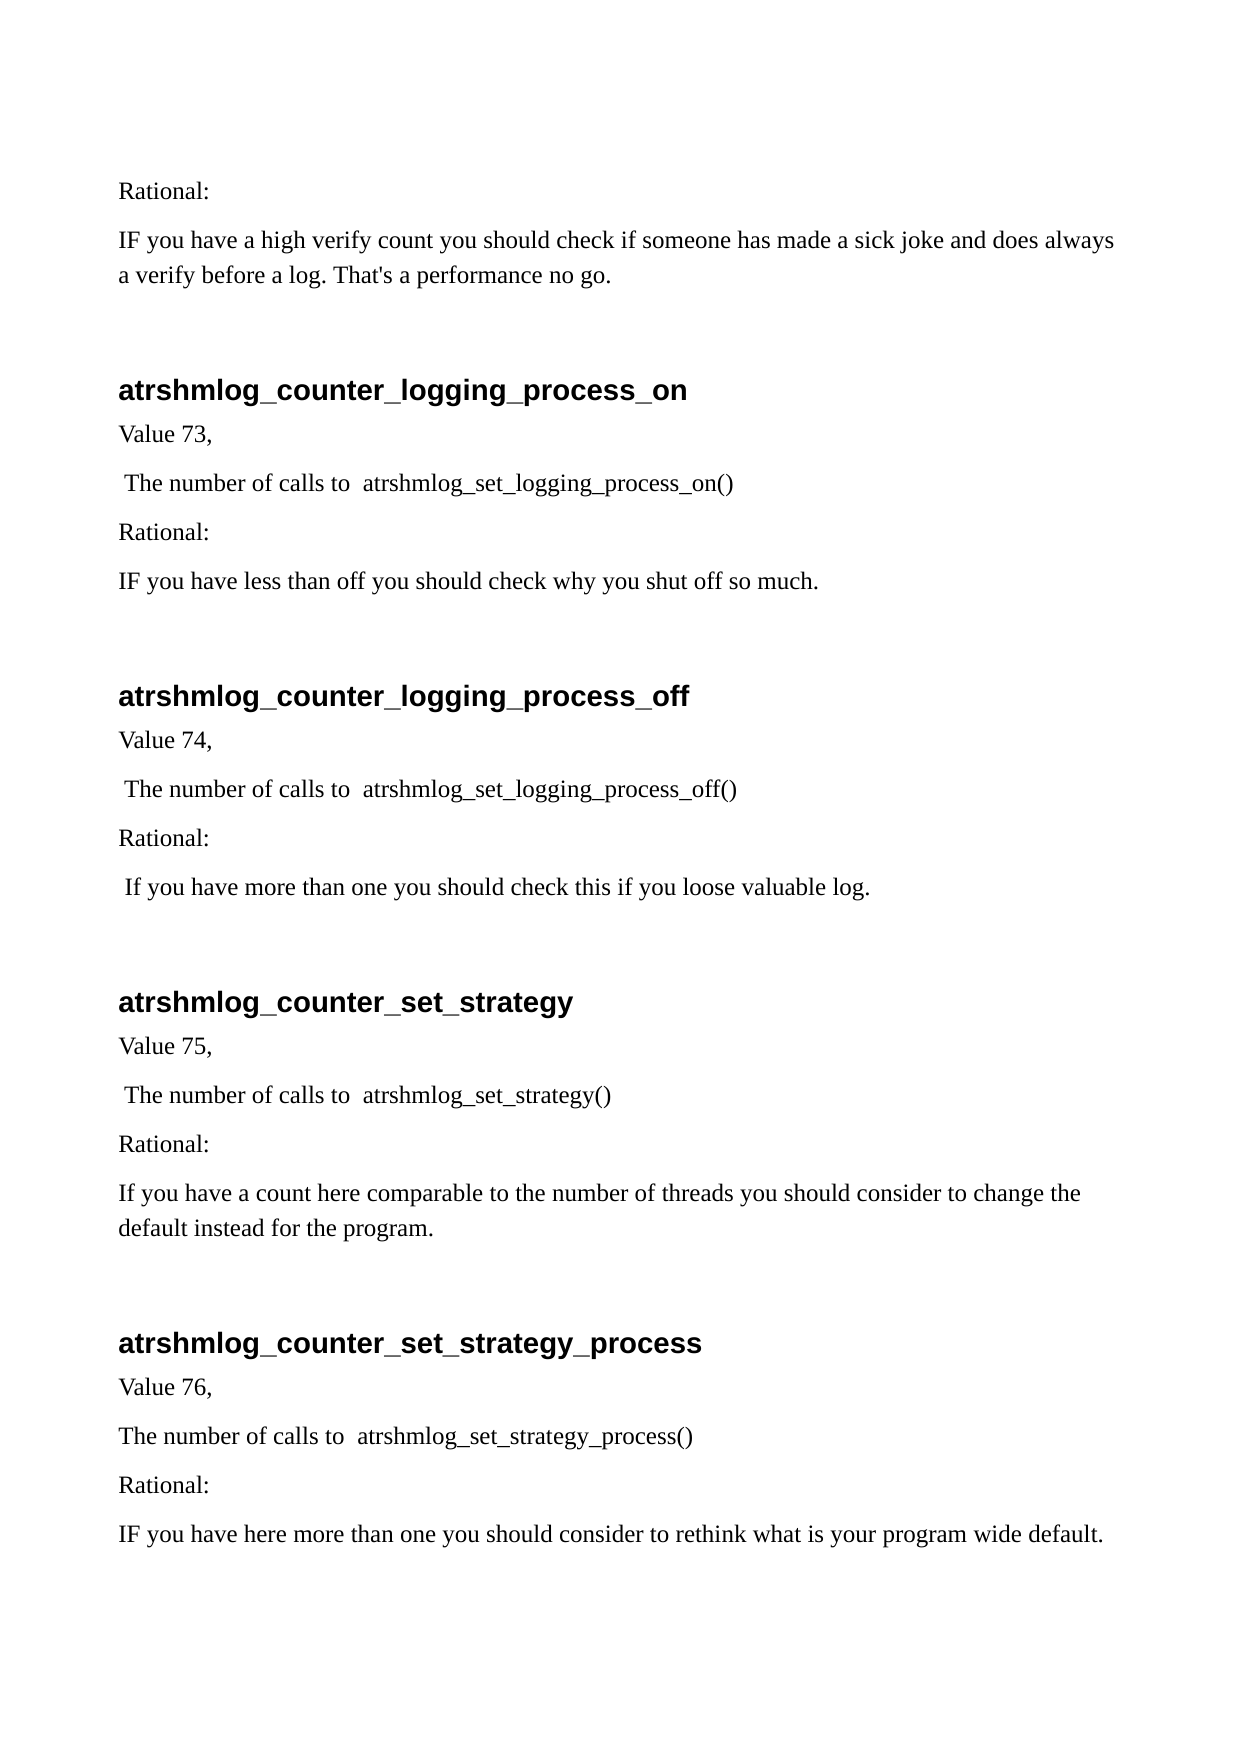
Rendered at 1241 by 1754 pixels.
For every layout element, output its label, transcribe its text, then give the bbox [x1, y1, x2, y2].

subtitle atrshmlog_counter_logging_process_off [118, 679, 1122, 712]
text IF you have less than off you should check why you shut off so much. [118, 566, 1122, 595]
text The number of calls to atrshmlog_set_strategy_process() [118, 1421, 1122, 1449]
text The number of calls to atrshmlog_set_logging_process_on() [118, 468, 1122, 497]
text Value 76, [118, 1372, 1122, 1401]
text IF you have here more than one you should consider to rethink what is your program wide default. [118, 1519, 1122, 1548]
text IF you have a high verify count you should check if someone has made a sick joke and does always a verify before a log. That's a performance no go. [118, 225, 1122, 289]
text Value 74, [118, 725, 1122, 754]
text The number of calls to atrshmlog_set_strategy() [118, 1080, 1122, 1109]
text Rational: [118, 1129, 1122, 1158]
text Rational: [118, 176, 1122, 205]
subtitle atrshmlog_counter_logging_process_on [118, 373, 1122, 406]
text If you have a count here comparable to the number of threads you should consider to change the default instead for the program. [118, 1178, 1122, 1242]
subtitle atrshmlog_counter_set_strategy [118, 985, 1122, 1019]
text Rational: [118, 1470, 1122, 1499]
text If you have more than one you should check this if you loose valuable log. [118, 872, 1122, 901]
text Rational: [118, 517, 1122, 546]
text Value 73, [118, 419, 1122, 448]
subtitle atrshmlog_counter_set_strategy_process [118, 1326, 1122, 1359]
text Value 75, [118, 1031, 1122, 1060]
text The number of calls to atrshmlog_set_logging_process_off() [118, 774, 1122, 803]
text Rational: [118, 823, 1122, 852]
